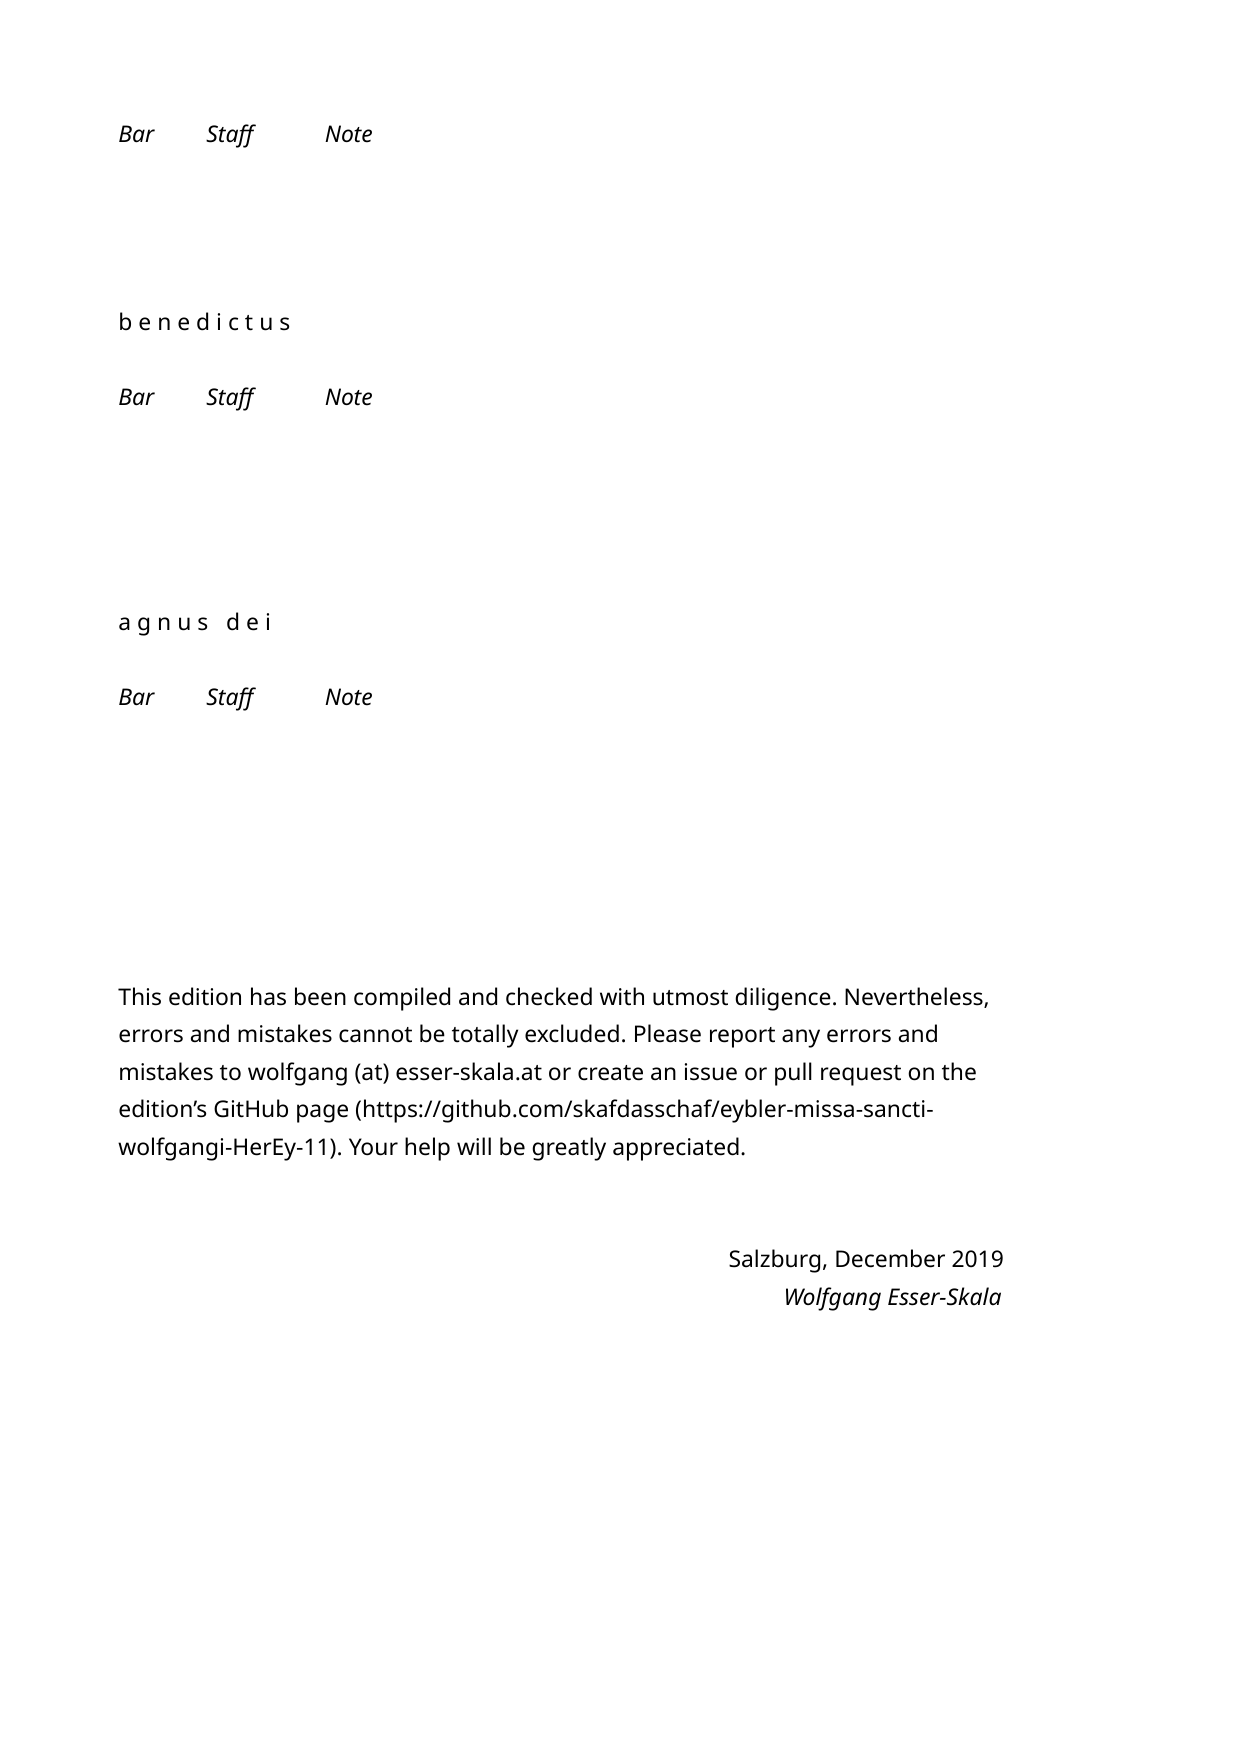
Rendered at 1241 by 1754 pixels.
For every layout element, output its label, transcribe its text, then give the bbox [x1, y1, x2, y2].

text This edition has been compiled and checked with utmost diligence. Nevertheless, errors and mistakes cannot be totally excluded. Please report any errors and mistakes to wolfgang (at) esser-skala.at or create an issue or pull request on the edition’s GitHub page (https://github.com/skafdasschaf/eybler-missa-sancti-wolfgangi-HerEy-11). Your help will be greatly appreciated. [118, 981, 1004, 1162]
text Bar Staff Note [118, 681, 1004, 824]
text Bar Staff Note [118, 381, 1004, 449]
text Bar Staff Note [118, 118, 1004, 187]
text b e n e d i c t u s [118, 306, 1004, 337]
text Salzburg, December 2019 Wolfgang Esser-Skala [118, 1243, 1004, 1312]
text a g n u s d e i [118, 606, 1004, 637]
